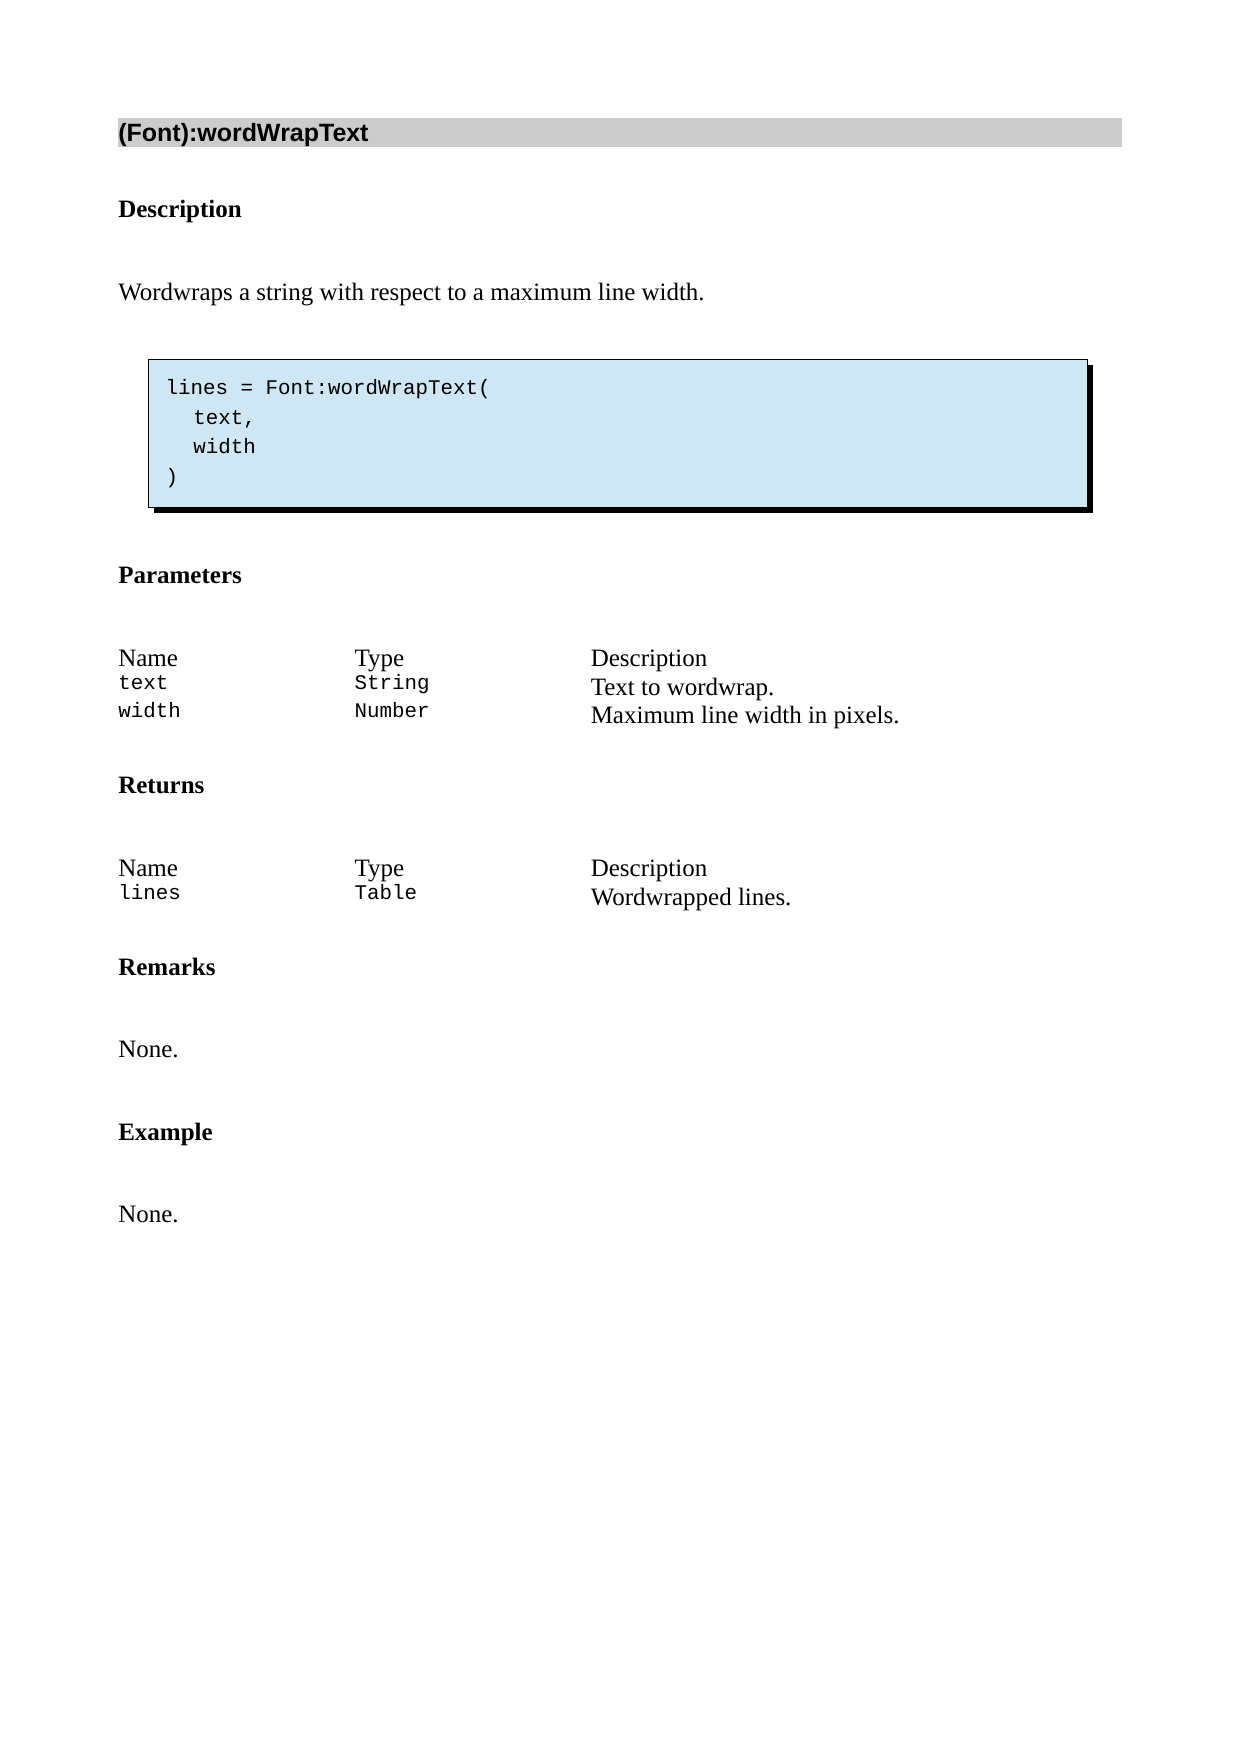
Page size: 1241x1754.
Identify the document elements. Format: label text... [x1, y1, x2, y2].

table_header Name [118, 643, 354, 672]
text None. [118, 1199, 1122, 1228]
table_cell lines [118, 882, 354, 911]
table_cell text [118, 672, 354, 701]
subtitle (Font):wordWrapText [118, 118, 1122, 147]
text Example [118, 1117, 1122, 1146]
table_cell width [118, 701, 354, 729]
text Returns [118, 771, 1122, 799]
table_header Description [591, 853, 1122, 882]
text Description [118, 194, 1122, 223]
table_cell Maximum line width in pixels. [591, 701, 1122, 729]
table_cell Number [354, 701, 591, 729]
text ) [149, 448, 1087, 507]
table_cell Text to wordwrap. [591, 672, 1122, 701]
table_cell Table [354, 882, 591, 911]
text lines = Font:wordWrapText( [149, 360, 1087, 389]
text Remarks [118, 952, 1122, 981]
table_header Type [354, 643, 591, 672]
table_header Description [591, 643, 1122, 672]
text None. [118, 1034, 1122, 1063]
text text, [149, 389, 1087, 418]
table_cell Wordwrapped lines. [591, 882, 1122, 911]
table_header Name [118, 853, 354, 882]
text Wordwraps a string with respect to a maximum line width. [118, 277, 1122, 306]
table_header Type [354, 853, 591, 882]
text width [149, 418, 1087, 448]
text Parameters [118, 561, 1122, 589]
table_cell String [354, 672, 591, 701]
